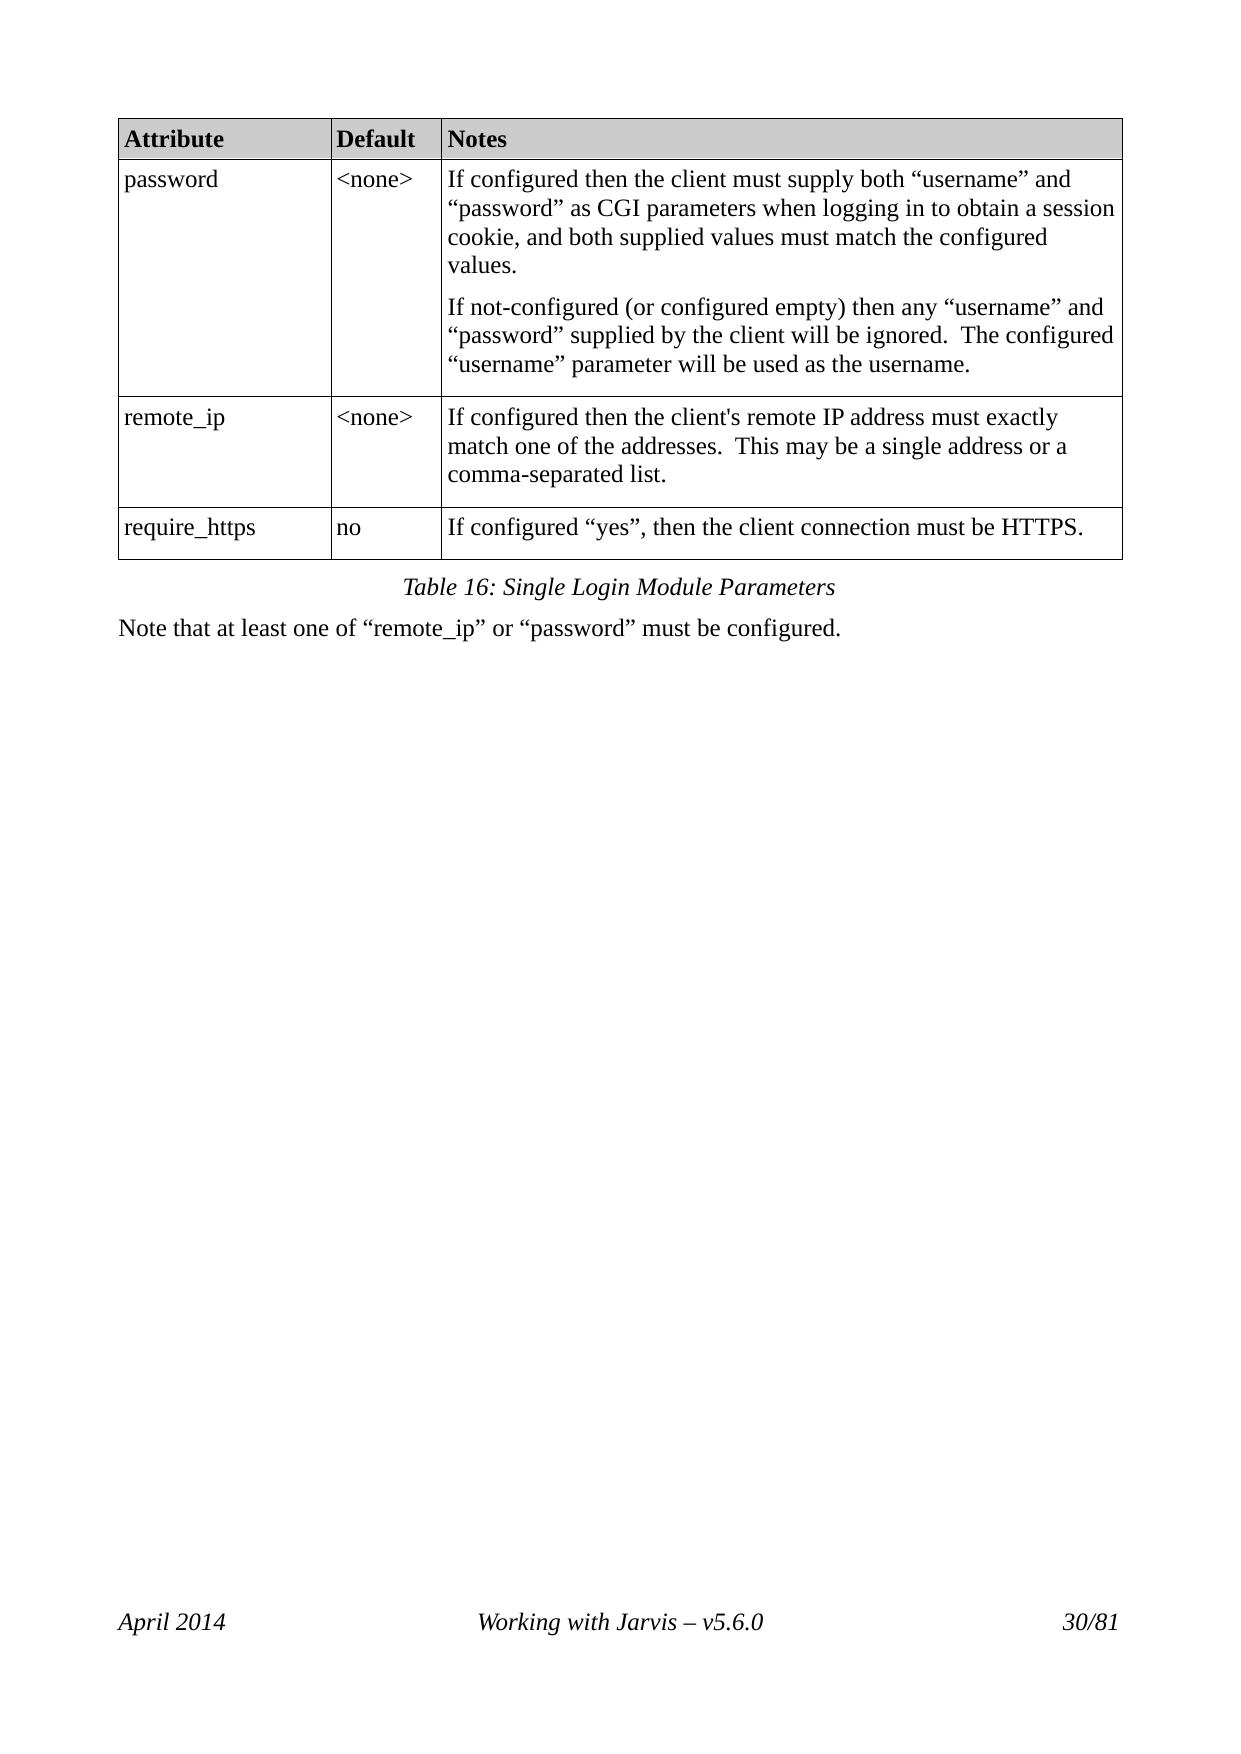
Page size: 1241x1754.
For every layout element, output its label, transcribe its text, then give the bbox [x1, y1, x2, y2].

table_header Default [332, 119, 441, 158]
table_cell <none> [332, 160, 441, 396]
table_cell remote_ip [119, 397, 331, 507]
table_header Notes [442, 119, 1122, 158]
text Table 16: Single Login Module Parameters [118, 572, 1122, 601]
table_cell password [119, 160, 331, 396]
table_cell no [332, 508, 441, 559]
table_cell require_https [119, 508, 331, 559]
table_cell If configured “yes”, then the client connection must be HTTPS. [442, 508, 1122, 559]
table_cell <none> [332, 397, 441, 507]
table_cell If configured then the client must supply both “username” and “password” as CGI parameters when logging in to obtain a session cookie, and both supplied values must match the configured values. If not-configured (or configured empty) then any “username” and “password” supplied by the client will be ignored. The configured “username” parameter will be used as the username. [442, 160, 1122, 396]
text Note that at least one of “remote_ip” or “password” must be configured. [118, 613, 1122, 642]
table_cell If configured then the client's remote IP address must exactly match one of the addresses. This may be a single address or a comma-separated list. [442, 397, 1122, 507]
table_header Attribute [119, 119, 331, 158]
